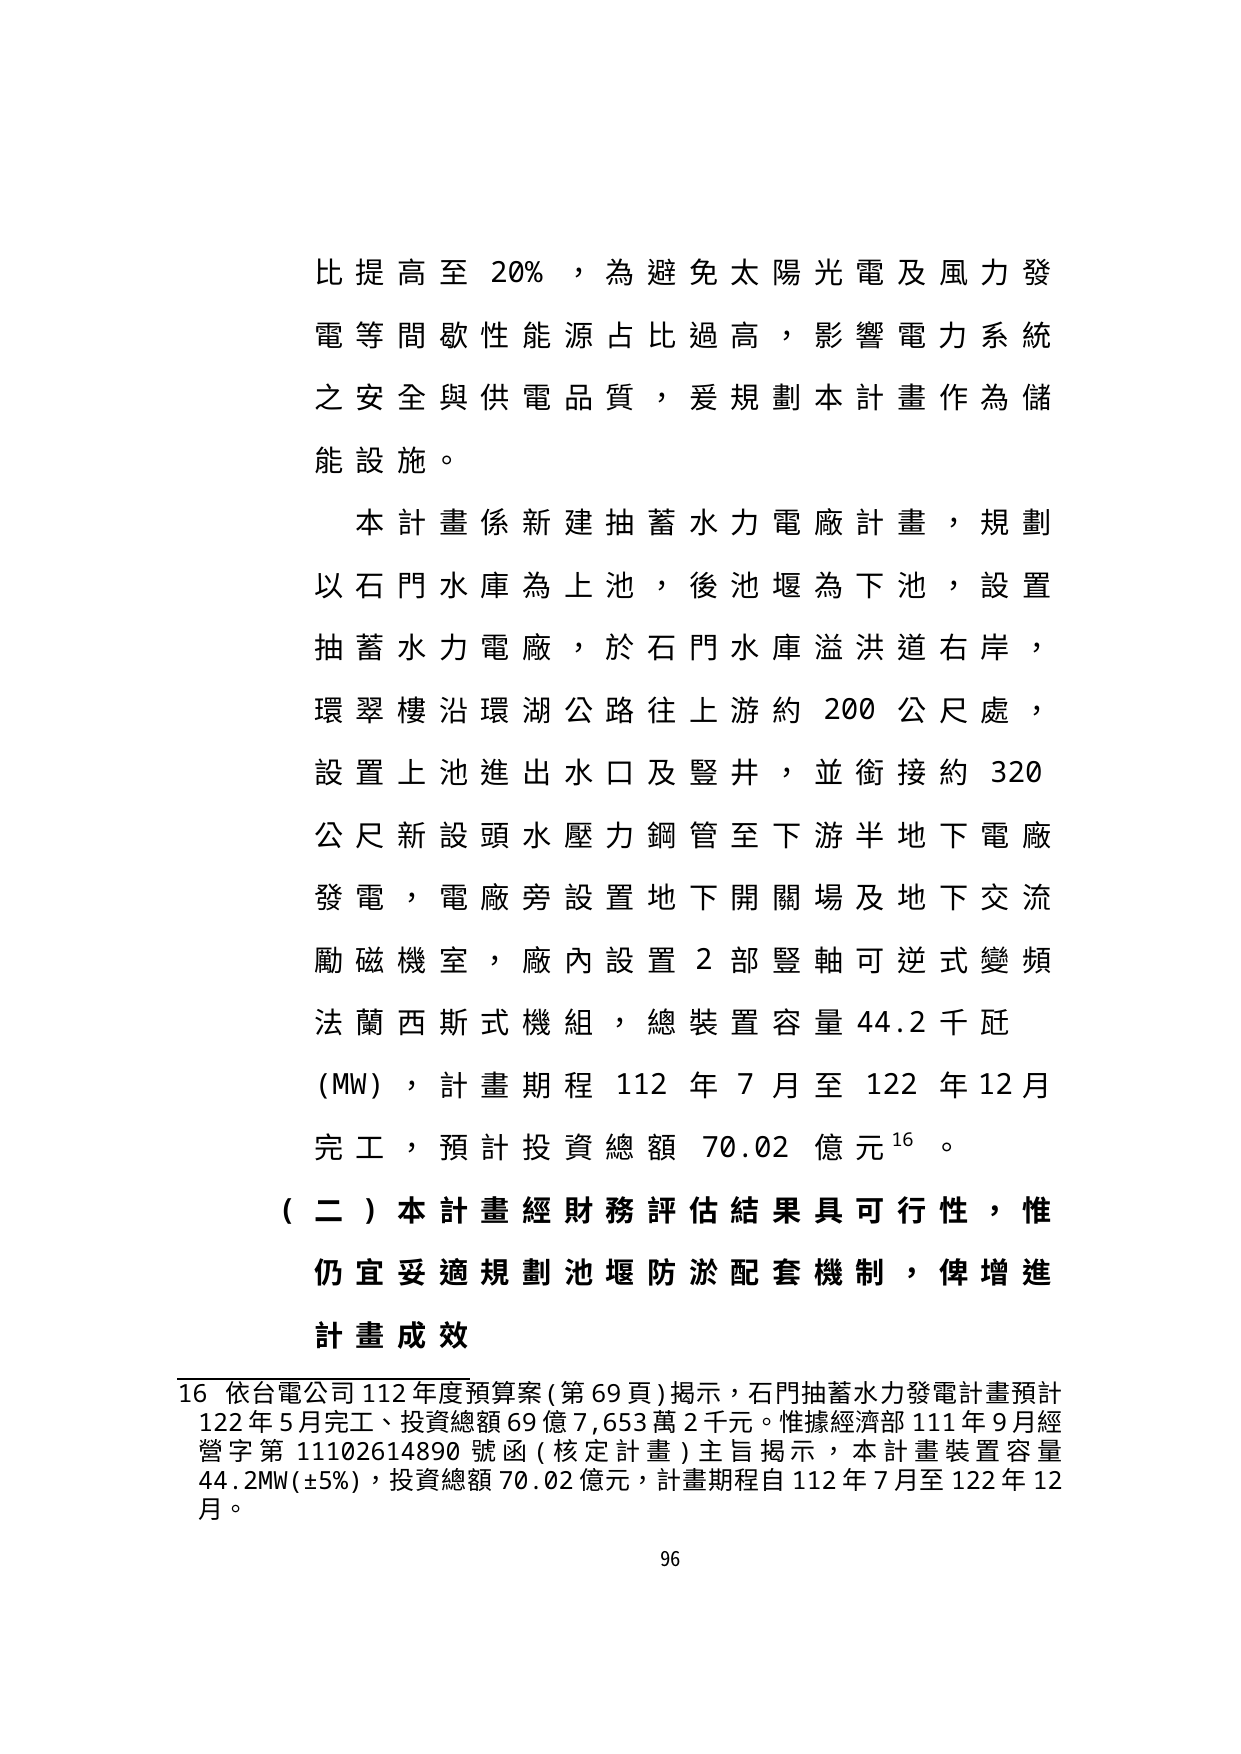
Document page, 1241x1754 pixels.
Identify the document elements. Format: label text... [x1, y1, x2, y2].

text 比提高至20%，為避免太陽光電及風力發電等間歇性能源占比過高，影響電力系統之安全與供電品質，爰規劃本計畫作為儲能設施。 [271, 229, 1058, 479]
text 依台電公司112年度預算案(第69頁)揭示，石門抽蓄水力發電計畫預計122年5月完工、投資總額69億7,653萬2千元。惟據經濟部111年9月經營字第11102614890號函(核定計畫)主旨揭示，本計畫裝置容量44.2MW(±5%)，投資總額70.02億元，計畫期程自112年7月至122年12月。 [177, 1379, 1063, 1525]
text (二)本計畫經財務評估結果具可行性，惟仍宜妥適規劃池堰防淤配套機制，俾增進計畫成效 [242, 1167, 1058, 1354]
text 本計畫係新建抽蓄水力電廠計畫，規劃以石門水庫為上池，後池堰為下池，設置抽蓄水力電廠，於石門水庫溢洪道右岸，環翠樓沿環湖公路往上游約200公尺處，設置上池進出水口及豎井，並銜接約320公尺新設頭水壓力鋼管至下游半地下電廠發電，電廠旁設置地下開關場及地下交流勵磁機室，廠內設置2部豎軸可逆式變頻法蘭西斯式機組，總裝置容量44.2千瓩(MW)，計畫期程112年7月至122年12月完工，預計投資總額70.02億元。 [271, 479, 1058, 1167]
